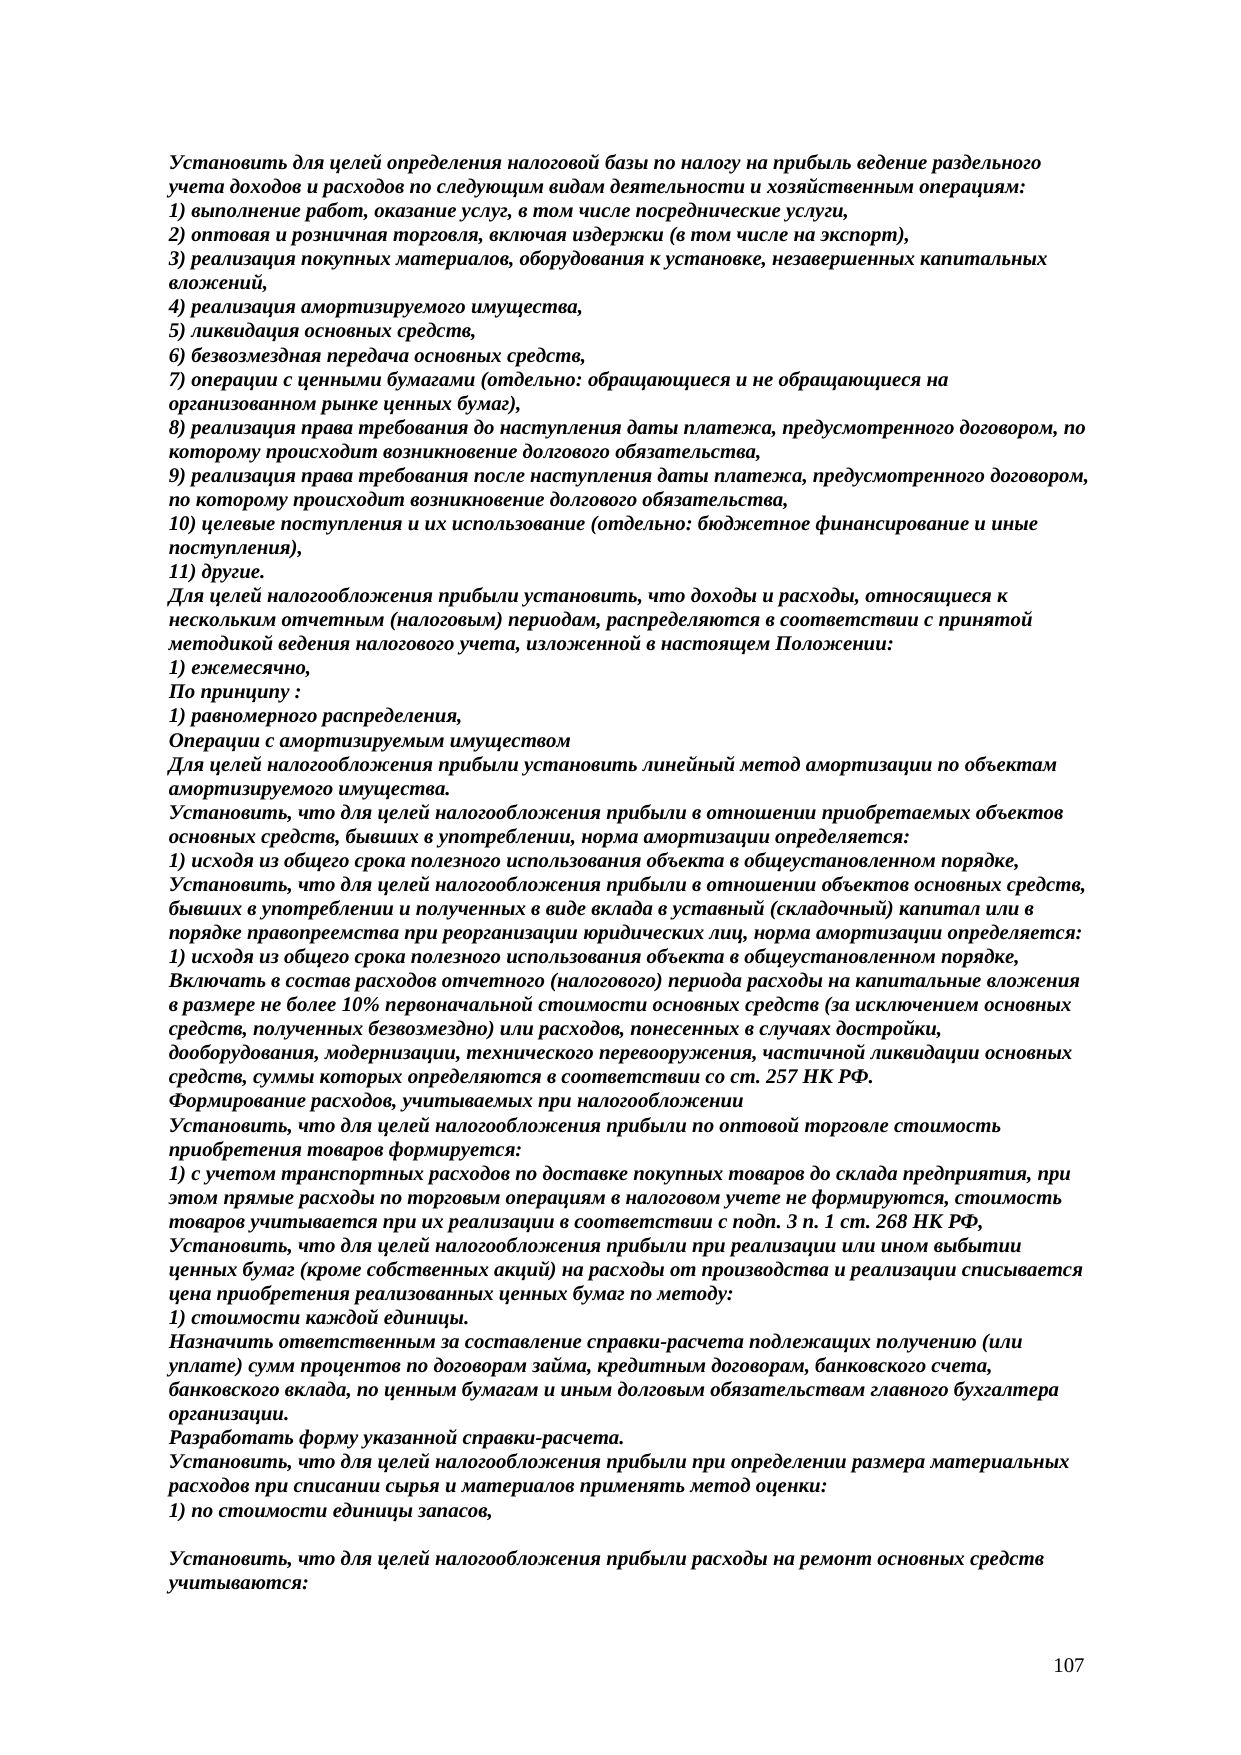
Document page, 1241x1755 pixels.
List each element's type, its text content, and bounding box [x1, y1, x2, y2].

text Установить для целей определения налоговой базы по налогу на прибыль ведение раздельного учета доходов и расходов по следующим видам деятельности и хозяйственным операциям: 1) выполнение работ, оказание услуг, в том числе посреднические услуги, 2) оптовая и розничная торговля, включая издержки (в том числе на экспорт), 3) реализация покупных материалов, оборудования к установке, незавершенных капитальных вложений, 4) реализация амортизируемого имущества, 5) ликвидация основных средств, 6) безвозмездная передача основных средств, 7) операции с ценными бумагами (отдельно: обращающиеся и не обращающиеся на организованном рынке ценных бумаг), 8) реализация права требования до наступления даты платежа, предусмотренного договором, по которому происходит возникновение долгового обязательства, 9) реализация права требования после наступления даты платежа, предусмотренного договором, по которому происходит возникновение долгового обязательства, 10) целевые поступления и их использование (отдельно: бюджетное финансирование и иные поступления), 11) другие. Для целей налогообложения прибыли установить, что доходы и расходы, относящиеся к нескольким отчетным (налоговым) периодам, распределяются в соответствии с принятой методикой ведения налогового учета, изложенной в настоящем Положении: 1) ежемесячно, По принципу : 1) равномерного распределения, Операции с амортизируемым имуществом Для целей налогообложения прибыли установить линейный метод амортизации по объектам амортизируемого имущества. Установить, что для целей налогообложения прибыли в отношении приобретаемых объектов основных средств, бывших в употреблении, норма амортизации определяется: 1) исходя из общего срока полезного использования объекта в общеустановленном порядке, Установить, что для целей налогообложения прибыли в отношении объектов основных средств, бывших в употреблении и полученных в виде вклада в уставный (складочный) капитал или в порядке правопреемства при реорганизации юридических лиц, норма амортизации определяется: 1) исходя из общего срока полезного использования объекта в общеустановленном порядке, Включать в состав расходов отчетного (налогового) периода расходы на капитальные вложения в размере не более 10% первоначальной стоимости основных средств (за исключением основных средств, полученных безвозмездно) или расходов, понесенных в случаях достройки, дооборудования, модернизации, технического перевооружения, частичной ликвидации основных средств, суммы которых определяются в соответствии со ст. 257 НК РФ. Формирование расходов, учитываемых при налогообложении Установить, что для целей налогообложения прибыли по оптовой торговле стоимость приобретения товаров формируется: 1) с учетом транспортных расходов по доставке покупных товаров до склада предприятия, при этом прямые расходы по торговым операциям в налоговом учете не формируются, стоимость товаров учитывается при их реализации в соответствии с подп. 3 п. 1 ст. 268 НК РФ, Установить, что для целей налогообложения прибыли при реализации или ином выбытии ценных бумаг (кроме собственных акций) на расходы от производства и реализации списывается цена приобретения реализованных ценных бумаг по методу: 1) стоимости каждой единицы. Назначить ответственным за составление справки-расчета подлежащих получению (или уплате) сумм процентов по договорам займа, кредитным договорам, банковского счета, банковского вклада, по ценным бумагам и иным долговым обязательствам главного бухгалтера организации. Разработать форму указанной справки-расчета. Установить, что для целей налогообложения прибыли при определении размера материальных расходов при списании сырья и материалов применять метод оценки: 1) по стоимости единицы запасов, Установить, что для целей налогообложения прибыли расходы на ремонт основных средств учитываются: [168, 150, 1093, 1594]
